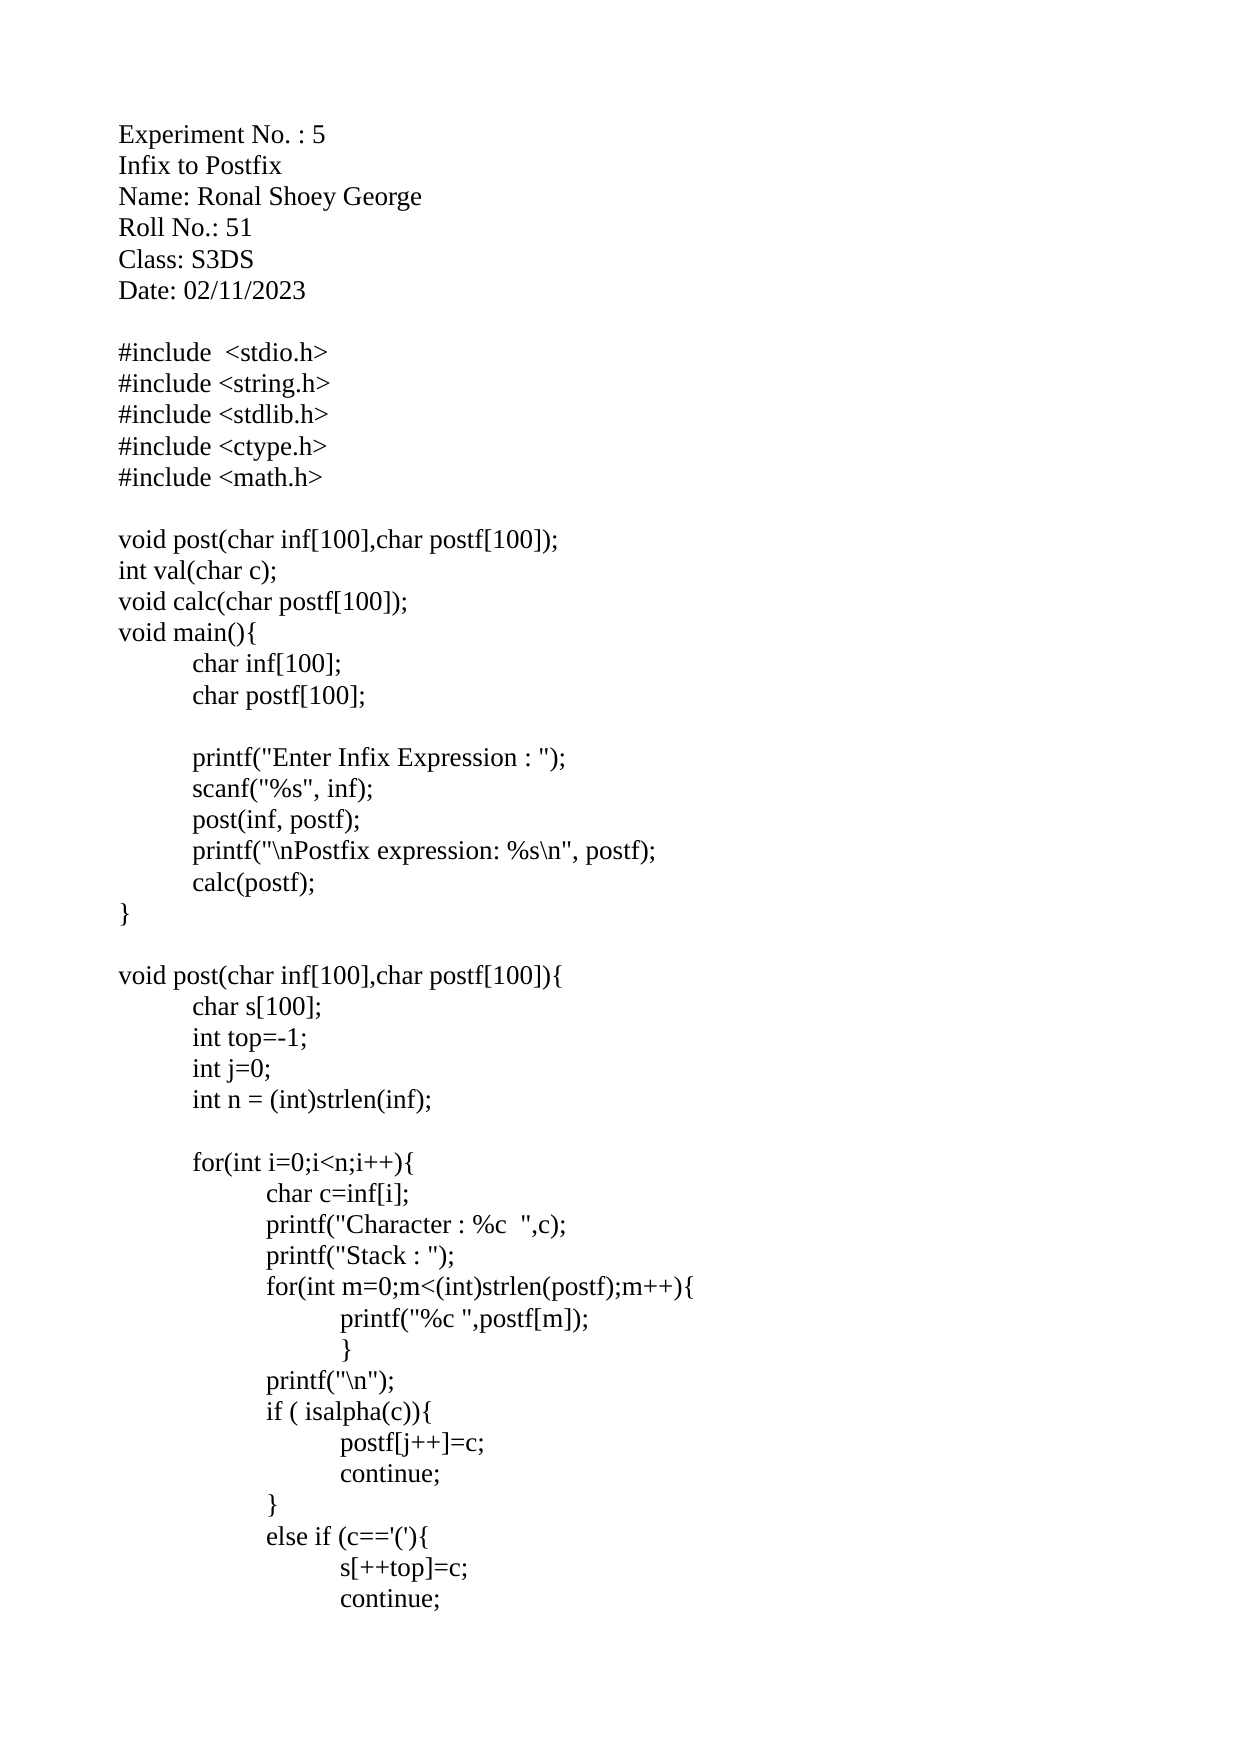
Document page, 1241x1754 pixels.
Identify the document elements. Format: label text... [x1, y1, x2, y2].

text #include <string.h> [118, 367, 1122, 398]
text continue; [118, 1457, 1122, 1488]
text #include <ctype.h> [118, 429, 1122, 461]
text else if (c=='('){ [118, 1520, 1122, 1551]
text void main(){ [118, 616, 1122, 648]
text continue; [118, 1582, 1122, 1613]
text int j=0; [118, 1052, 1122, 1084]
text for(int m=0;m<(int)strlen(postf);m++){ [118, 1271, 1122, 1302]
text #include <stdio.h> [118, 336, 1122, 367]
text Class: S3DS [118, 243, 1122, 274]
text Roll No.: 51 [118, 212, 1122, 243]
text Name: Ronal Shoey George [118, 180, 1122, 212]
text #include <stdlib.h> [118, 398, 1122, 429]
text } [118, 1488, 1122, 1520]
text Infix to Postfix [118, 149, 1122, 180]
text printf("Enter Infix Expression : "); [118, 741, 1122, 772]
text } [118, 897, 1122, 928]
text Experiment No. : 5 [118, 118, 1122, 149]
text Date: 02/11/2023 [118, 274, 1122, 305]
text char postf[100]; [118, 679, 1122, 710]
text char c=inf[i]; [118, 1177, 1122, 1208]
text int val(char c); [118, 554, 1122, 585]
text int top=-1; [118, 1021, 1122, 1052]
text char s[100]; [118, 990, 1122, 1021]
text printf("Stack : "); [118, 1239, 1122, 1271]
text scanf("%s", inf); [118, 772, 1122, 803]
text } [118, 1333, 1122, 1364]
text printf("Character : %c ",c); [118, 1208, 1122, 1239]
text s[++top]=c; [118, 1551, 1122, 1582]
text postf[j++]=c; [118, 1426, 1122, 1457]
text void post(char inf[100],char postf[100]){ [118, 959, 1122, 990]
text if ( isalpha(c)){ [118, 1395, 1122, 1426]
text int n = (int)strlen(inf); [118, 1084, 1122, 1115]
text char inf[100]; [118, 648, 1122, 679]
text void calc(char postf[100]); [118, 585, 1122, 616]
text post(inf, postf); [118, 803, 1122, 834]
text printf("\nPostfix expression: %s\n", postf); [118, 834, 1122, 866]
text void post(char inf[100],char postf[100]); [118, 523, 1122, 554]
text calc(postf); [118, 866, 1122, 897]
text #include <math.h> [118, 461, 1122, 492]
text printf("%c ",postf[m]); [118, 1302, 1122, 1333]
text printf("\n"); [118, 1364, 1122, 1395]
text for(int i=0;i<n;i++){ [118, 1146, 1122, 1177]
